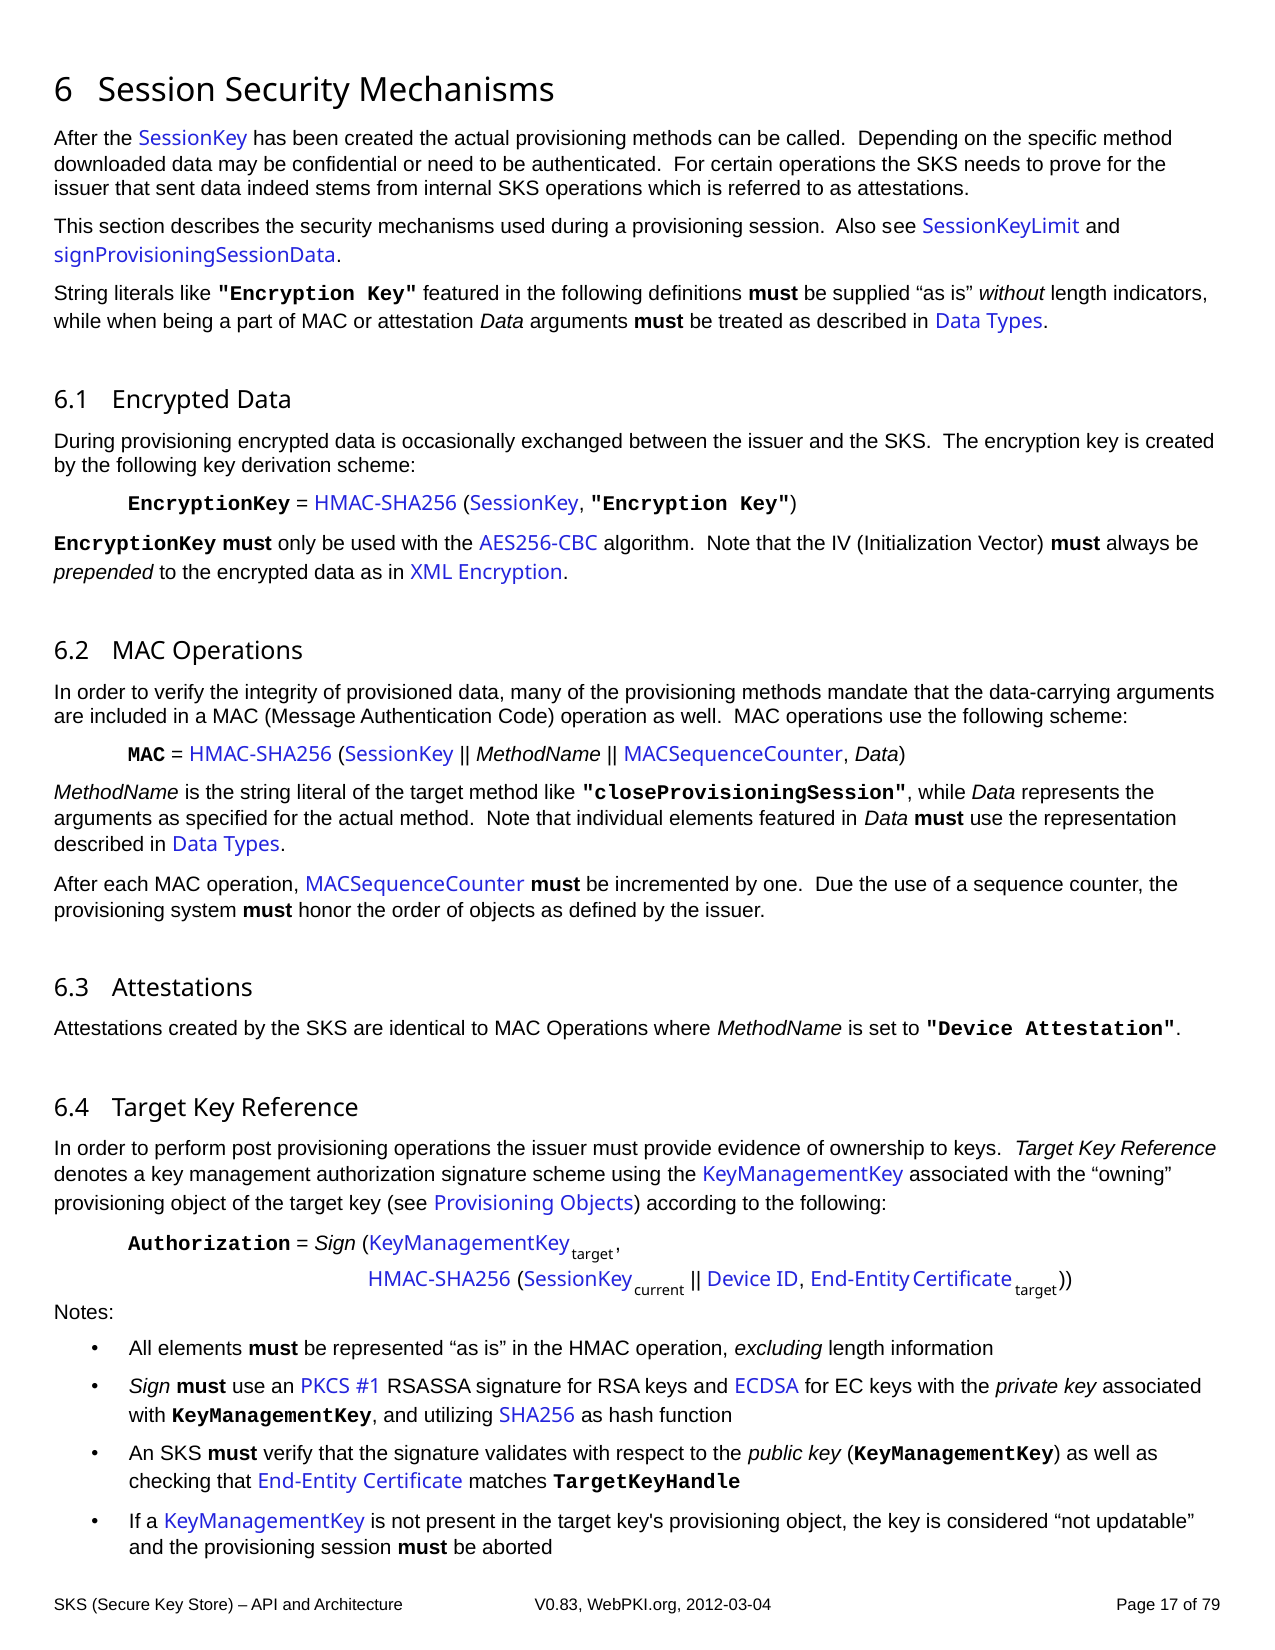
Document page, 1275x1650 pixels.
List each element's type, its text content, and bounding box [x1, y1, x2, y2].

subtitle Session Security Mechanisms [54, 66, 1221, 111]
subtitle Attestations [54, 969, 1221, 1003]
text After the SessionKey has been created the actual provisioning methods can be called. Depending on the specific method downloaded data may be confidential or need to be authenticated. For certain operations the SKS needs to prove for the issuer that sent data indeed stems from internal SKS operations which is referred to as attestations. [54, 123, 1221, 200]
text In order to verify the integrity of provisioned data, many of the provisioning methods mandate that the data-carrying arguments are included in a MAC (Message Authentication Code) operation as well. MAC operations use the following scheme: [54, 679, 1221, 727]
list An SKS must verify that the signature validates with respect to the public key (KeyManagementKey) as well as checking that End-Entity Certificate matches TargetKeyHandle [91, 1440, 1221, 1495]
list All elements must be represented “as is” in the HMAC operation, excluding length information [91, 1336, 1221, 1360]
text EncryptionKey = HMAC-SHA256 (SessionKey, "Encryption Key") [54, 488, 1221, 517]
text After each MAC operation, MACSequenceCounter must be incremented by one. Due the use of a sequence counter, the provisioning system must honor the order of objects as defined by the issuer. [54, 869, 1221, 922]
text MethodName is the string literal of the target method like "closeProvisioningSession", while Data represents the arguments as specified for the actual method. Note that individual elements featured in Data must use the representation described in Data Types. [54, 779, 1221, 858]
text This section describes the security mechanisms used during a provisioning session. Also see SessionKeyLimit and signProvisioningSessionData. [54, 212, 1221, 268]
text MAC = HMAC-SHA256 (SessionKey || MethodName || MACSequenceCounter, Data) [54, 739, 1221, 768]
list If a KeyManagementKey is not present in the target key's provisioning object, the key is considered “not updatable” and the provisioning session must be aborted [91, 1507, 1221, 1559]
subtitle Encrypted Data [54, 382, 1221, 416]
text In order to perform post provisioning operations the issuer must provide evidence of ownership to keys. Target Key Reference denotes a key management authorization signature scheme using the KeyManagementKey associated with the “owning” provisioning object of the target key (see Provisioning Objects) according to the following: [54, 1136, 1221, 1216]
text Authorization = Sign (KeyManagementKey target , HMAC-SHA256 (SessionKey current || Device ID, End-Entity Certificate target )) [54, 1228, 1221, 1300]
text Attestations created by the SKS are identical to MAC Operations where MethodName is set to "Device Attestation". [54, 1016, 1221, 1042]
text Notes: [54, 1300, 1221, 1324]
text EncryptionKey must only be used with the AES256-CBC algorithm. Note that the IV (Initialization Vector) must always be prepended to the encrypted data as in XML Encryption. [54, 528, 1221, 586]
list Sign must use an PKCS #1 RSASSA signature for RSA keys and ECDSA for EC keys with the private key associated with KeyManagementKey, and utilizing SHA256 as hash function [91, 1372, 1221, 1429]
text During provisioning encrypted data is occasionally exchanged between the issuer and the SKS. The encryption key is created by the following key derivation scheme: [54, 428, 1221, 476]
text String literals like "Encryption Key" featured in the following definitions must be supplied “as is” without length indicators, while when being a part of MAC or attestation Data arguments must be treated as described in Data Types. [54, 280, 1221, 334]
subtitle Target Key Reference [54, 1089, 1221, 1123]
subtitle MAC Operations [54, 633, 1221, 667]
